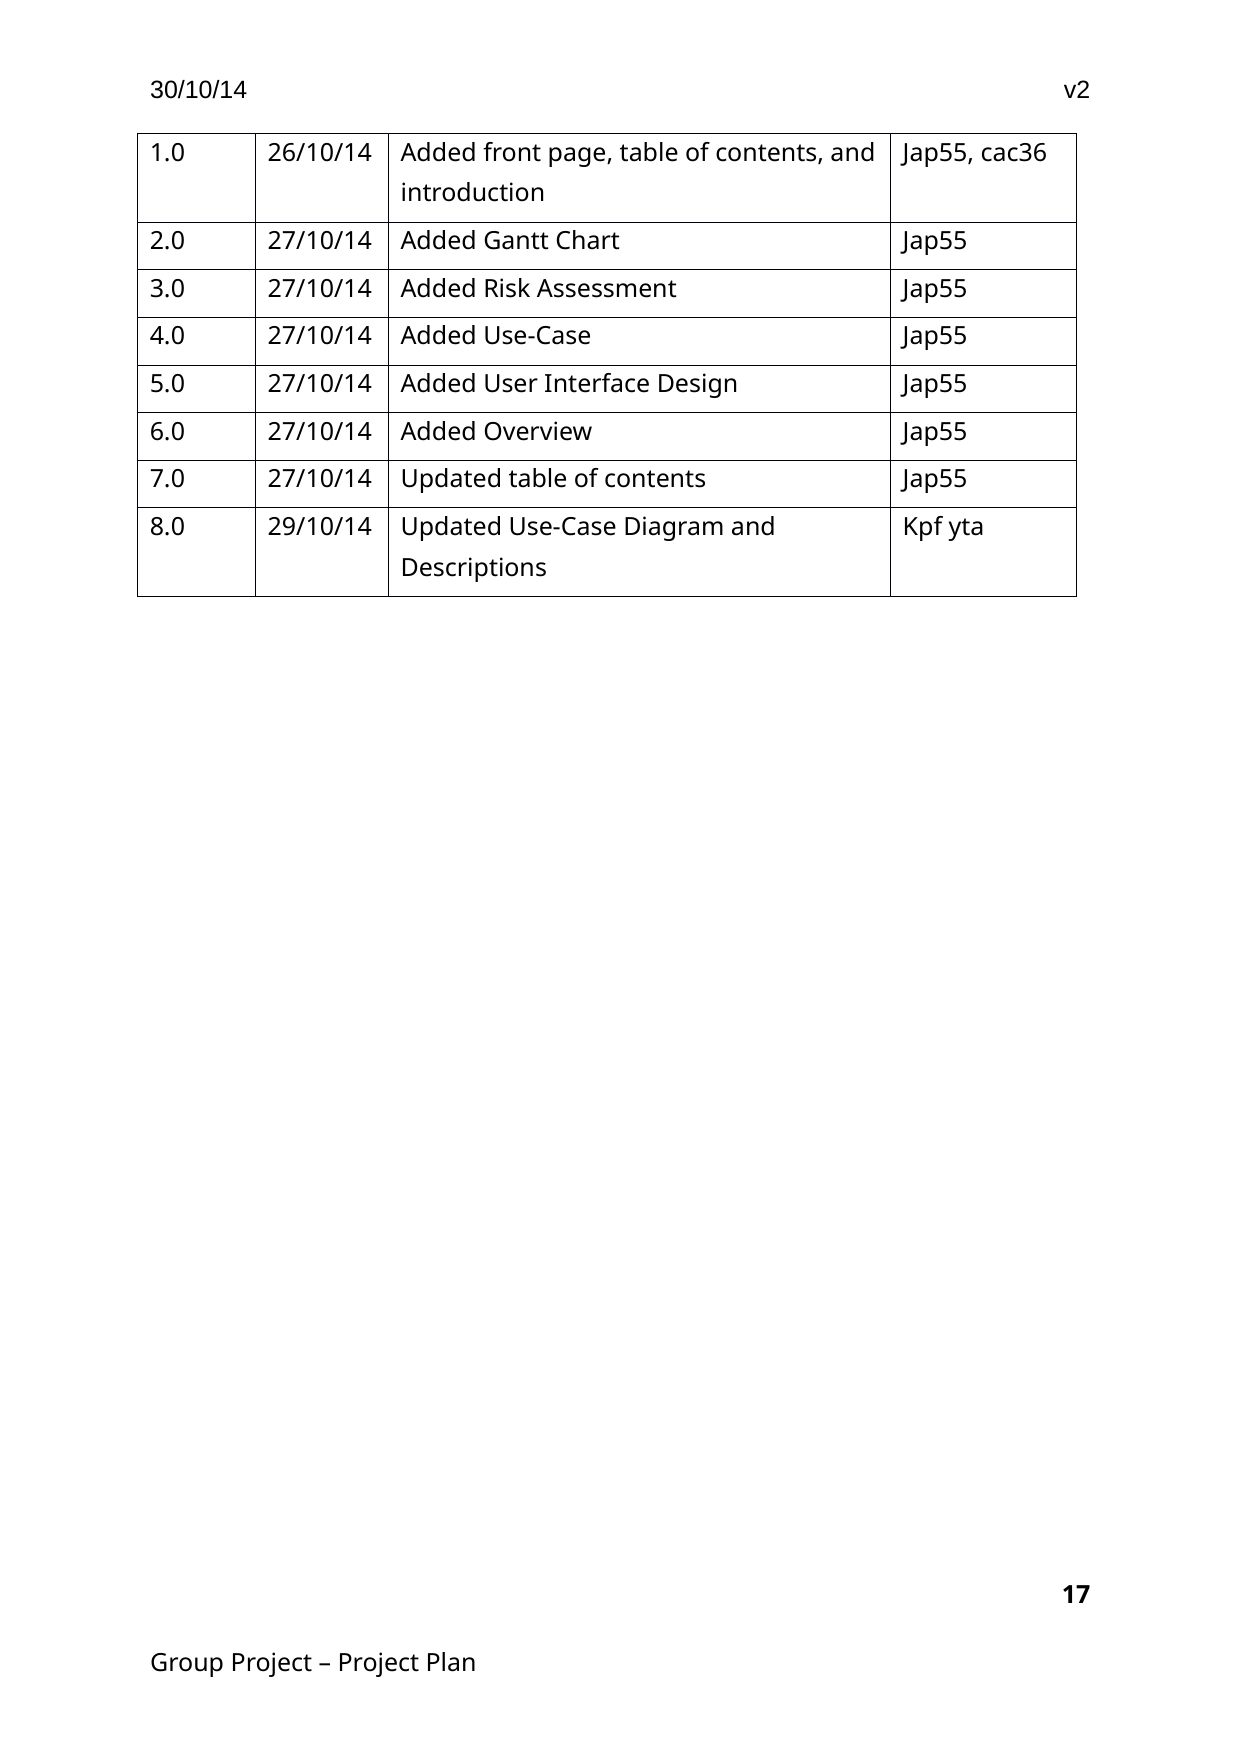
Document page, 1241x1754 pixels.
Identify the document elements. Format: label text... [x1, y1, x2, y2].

table_cell 5.0 [138, 366, 255, 412]
table_cell 29/10/14 [256, 508, 388, 596]
table_cell 7.0 [138, 461, 255, 507]
table_cell Jap55 [891, 270, 1076, 317]
table_cell Added User Interface Design [389, 366, 890, 412]
table_cell Kpf yta [891, 508, 1076, 596]
table_cell 27/10/14 [256, 413, 388, 460]
table_cell Updated table of contents [389, 461, 890, 507]
table_cell 27/10/14 [256, 461, 388, 507]
table_cell Added Risk Assessment [389, 270, 890, 317]
table_cell 27/10/14 [256, 270, 388, 317]
table_cell Added Gantt Chart [389, 223, 890, 269]
table_cell 6.0 [138, 413, 255, 460]
table_cell 1.0 [138, 134, 255, 222]
table_cell Jap55 [891, 413, 1076, 460]
table_cell Jap55, cac36 [891, 134, 1076, 222]
table_cell Added Overview [389, 413, 890, 460]
table_cell 8.0 [138, 508, 255, 596]
table_cell Updated Use-Case Diagram and Descriptions [389, 508, 890, 596]
table_cell Jap55 [891, 318, 1076, 364]
table_cell Jap55 [891, 366, 1076, 412]
table_cell Added front page, table of contents, and introduction [389, 134, 890, 222]
table_cell 27/10/14 [256, 366, 388, 412]
table_cell Jap55 [891, 461, 1076, 507]
table_cell Added Use-Case [389, 318, 890, 364]
table_cell 3.0 [138, 270, 255, 317]
table_cell 26/10/14 [256, 134, 388, 222]
table_cell Jap55 [891, 223, 1076, 269]
table_cell 27/10/14 [256, 223, 388, 269]
table_cell 2.0 [138, 223, 255, 269]
table_cell 27/10/14 [256, 318, 388, 364]
table_cell 4.0 [138, 318, 255, 364]
